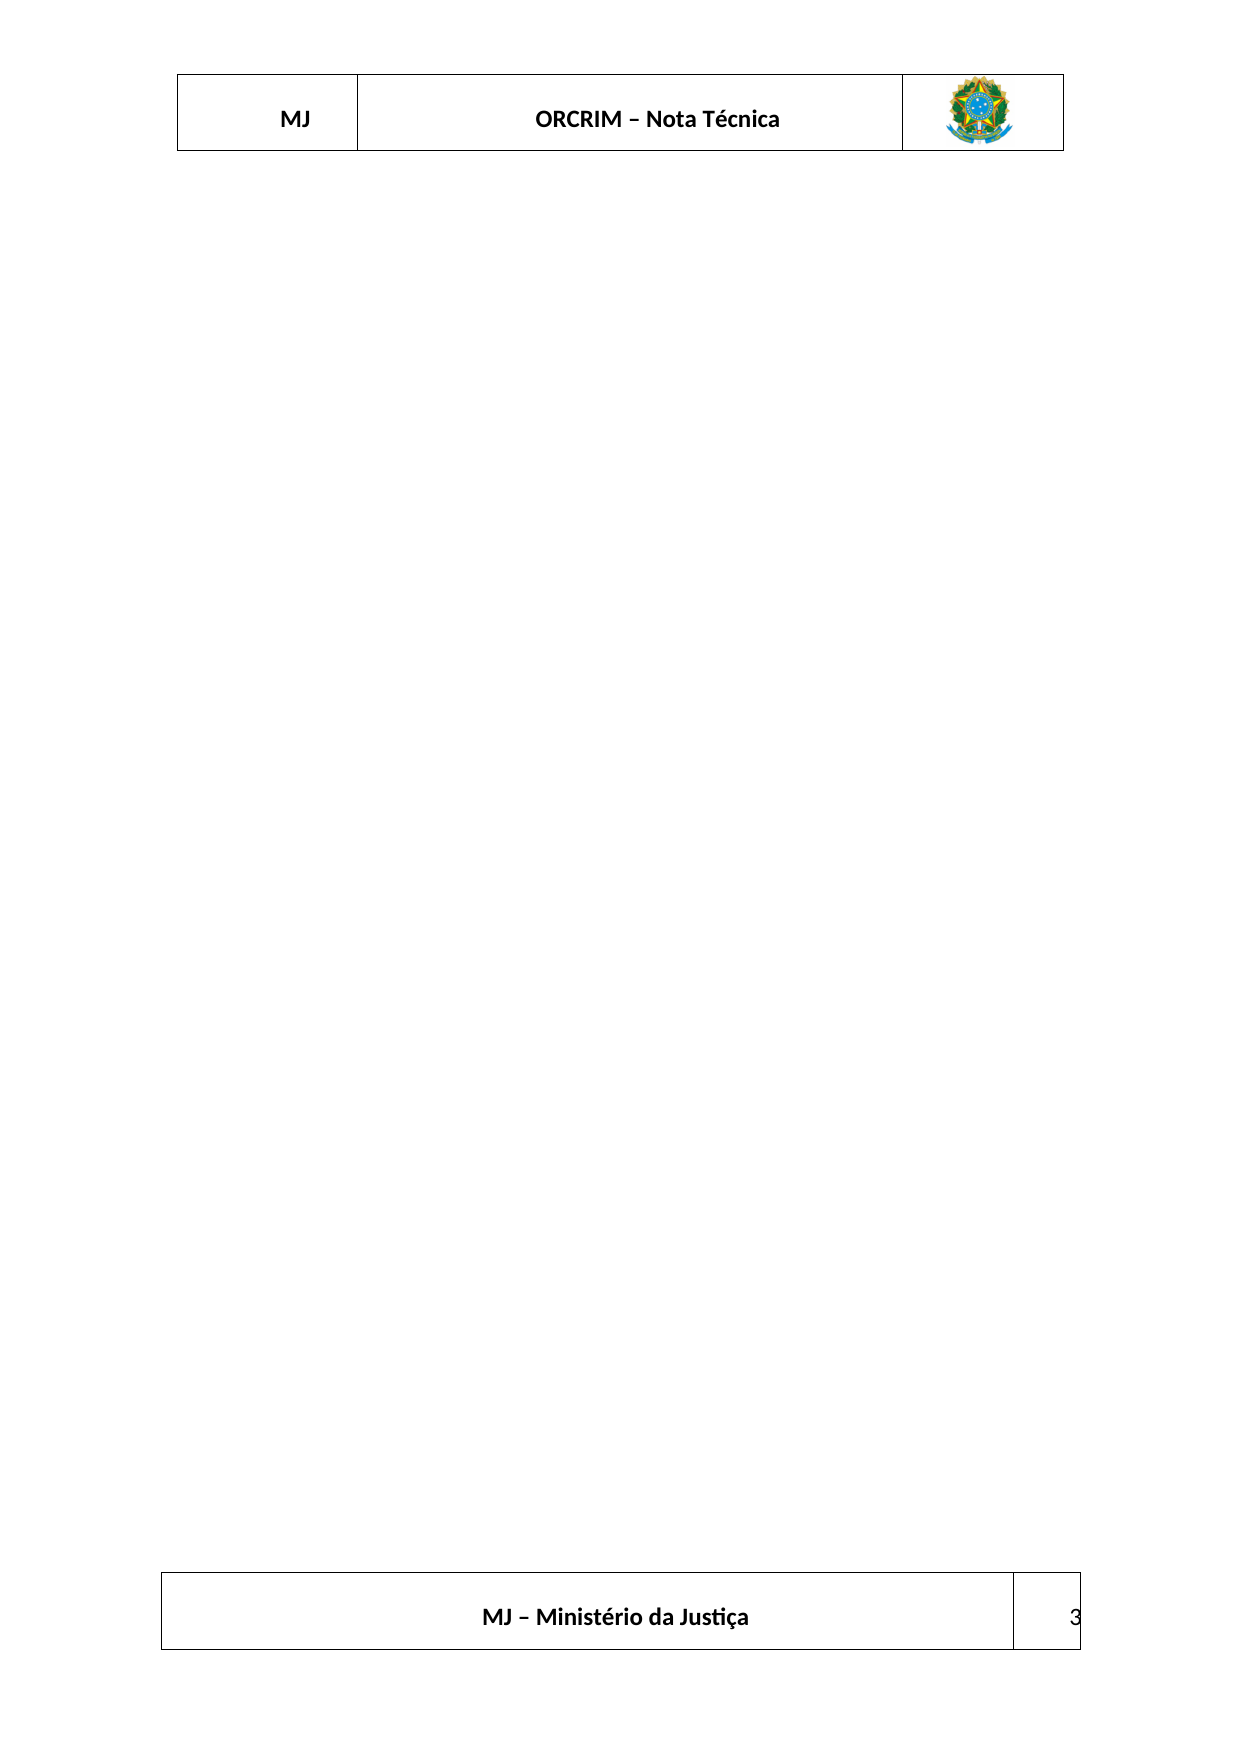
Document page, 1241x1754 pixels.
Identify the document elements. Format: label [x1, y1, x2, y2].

picture [944, 75, 1020, 149]
